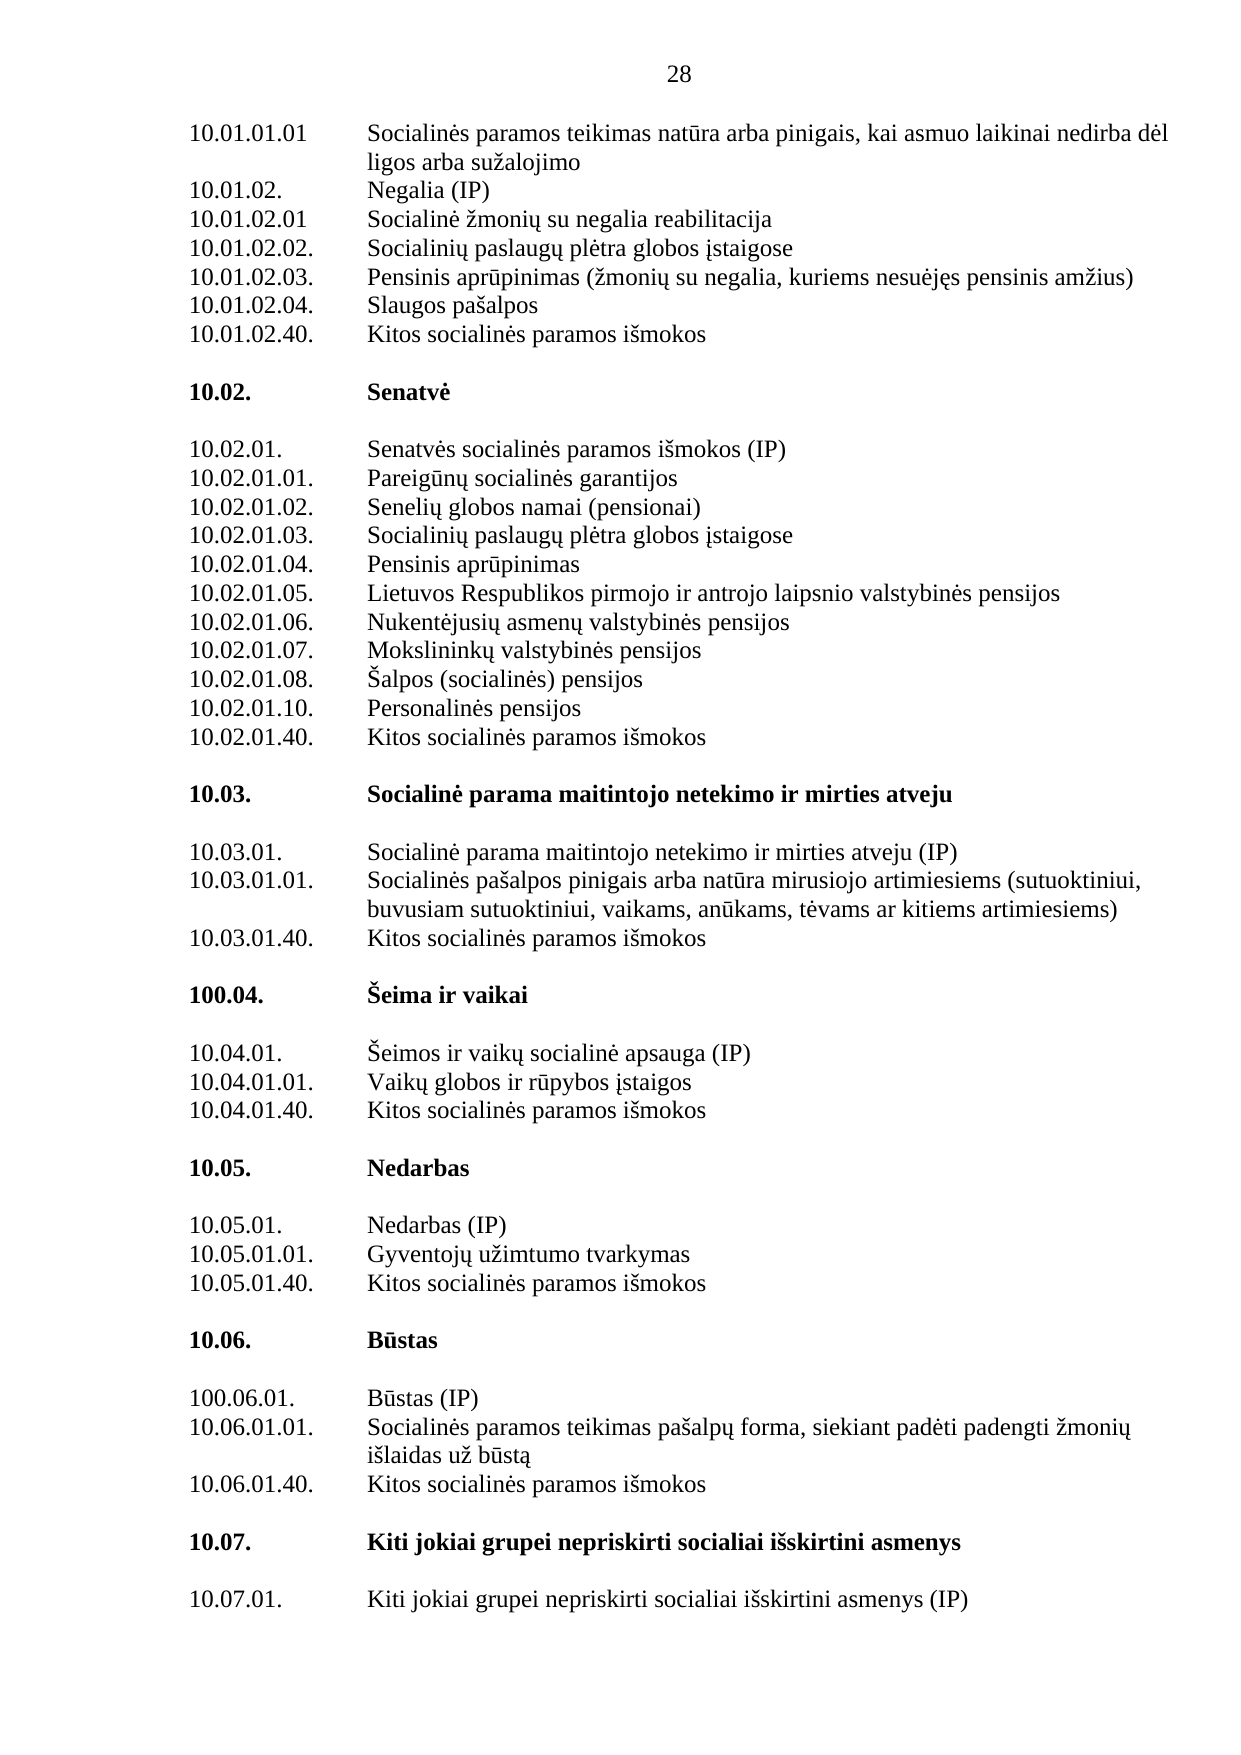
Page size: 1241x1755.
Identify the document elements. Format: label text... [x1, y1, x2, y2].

table_cell [177, 1498, 356, 1527]
table_cell 100.04. [177, 981, 356, 1009]
table_cell Lietuvos Respublikos pirmojo ir antrojo laipsnio valstybinės pensijos [356, 578, 1204, 607]
table_cell [177, 1354, 356, 1383]
table_cell 10.02.01.06. [177, 607, 356, 636]
table_cell Slaugos pašalpos [356, 291, 1204, 319]
table_cell Gyventojų užimtumo tvarkymas [356, 1239, 1204, 1268]
table_cell Mokslininkų valstybinės pensijos [356, 636, 1204, 664]
table_cell 10.01.02.04. [177, 291, 356, 319]
table_cell Nedarbas [356, 1153, 1204, 1182]
table_cell [356, 1354, 1204, 1383]
table_cell 10.01.02. [177, 176, 356, 204]
table_cell 10.02.01.08. [177, 664, 356, 693]
table_cell Socialinė žmonių su negalia reabilitacija [356, 204, 1204, 233]
table_cell [356, 1498, 1204, 1527]
table_cell Senelių globos namai (pensionai) [356, 492, 1204, 521]
table_cell Senatvė [356, 377, 1204, 406]
table_cell 10.03.01.01. [177, 866, 356, 923]
table_cell 100.06.01. [177, 1383, 356, 1412]
table_cell 10.01.02.03. [177, 262, 356, 291]
table_cell [356, 751, 1204, 779]
table_cell Socialinės pašalpos pinigais arba natūra mirusiojo artimiesiems (sutuoktiniui, buvusiam sutuoktiniui, vaikams, anūkams, tėvams ar kitiems artimiesiems) [356, 866, 1204, 923]
table_cell Pareigūnų socialinės garantijos [356, 463, 1204, 492]
table_cell [356, 348, 1204, 377]
table_cell 10.02. [177, 377, 356, 406]
table_cell [177, 1124, 356, 1153]
table_cell 10.03.01. [177, 837, 356, 866]
table_cell 10.02.01.05. [177, 578, 356, 607]
table_cell 10.02.01.03. [177, 521, 356, 549]
table_cell 10.05.01. [177, 1211, 356, 1239]
table_cell 10.05. [177, 1153, 356, 1182]
table_cell [356, 1124, 1204, 1153]
table_cell 10.03. [177, 779, 356, 808]
table_cell 10.06. [177, 1326, 356, 1354]
table_cell 10.01.02.40. [177, 319, 356, 348]
table_cell Šeima ir vaikai [356, 981, 1204, 1009]
table_cell [177, 1297, 356, 1326]
table_cell [356, 1182, 1204, 1211]
table_cell [177, 751, 356, 779]
table_cell [356, 1556, 1204, 1584]
table_cell 10.01.02.02. [177, 233, 356, 262]
table_cell [356, 952, 1204, 981]
table_cell Šalpos (socialinės) pensijos [356, 664, 1204, 693]
table_cell 10.02.01.02. [177, 492, 356, 521]
table_cell 10.04.01.01. [177, 1067, 356, 1096]
table_cell Pensinis aprūpinimas (žmonių su negalia, kuriems nesuėjęs pensinis amžius) [356, 262, 1204, 291]
table_cell Kitos socialinės paramos išmokos [356, 1268, 1204, 1297]
table_cell Kitos socialinės paramos išmokos [356, 319, 1204, 348]
table_cell [356, 808, 1204, 837]
table_cell Būstas (IP) [356, 1383, 1204, 1412]
table_cell Nukentėjusių asmenų valstybinės pensijos [356, 607, 1204, 636]
table_cell 10.02.01.07. [177, 636, 356, 664]
table_cell [356, 406, 1204, 434]
table_cell Socialinė parama maitintojo netekimo ir mirties atveju [356, 779, 1204, 808]
table_cell 10.02.01.10. [177, 693, 356, 722]
table_cell Socialinės paramos teikimas natūra arba pinigais, kai asmuo laikinai nedirba dėl ligos arba sužalojimo [356, 118, 1204, 176]
table_cell Personalinės pensijos [356, 693, 1204, 722]
table_cell Šeimos ir vaikų socialinė apsauga (IP) [356, 1038, 1204, 1067]
table_cell [177, 808, 356, 837]
table_cell 10.02.01.40. [177, 722, 356, 751]
table_cell [177, 406, 356, 434]
table_cell 10.02.01.04. [177, 549, 356, 578]
table_cell Senatvės socialinės paramos išmokos (IP) [356, 434, 1204, 463]
table_cell Socialinių paslaugų plėtra globos įstaigose [356, 233, 1204, 262]
table_cell Socialinės paramos teikimas pašalpų forma, siekiant padėti padengti žmonių išlaidas už būstą [356, 1412, 1204, 1469]
table_cell 10.04.01.40. [177, 1096, 356, 1124]
table_cell Socialinių paslaugų plėtra globos įstaigose [356, 521, 1204, 549]
table_cell Kitos socialinės paramos išmokos [356, 722, 1204, 751]
table_cell Kiti jokiai grupei nepriskirti socialiai išskirtini asmenys [356, 1527, 1204, 1556]
table_cell Nedarbas (IP) [356, 1211, 1204, 1239]
table_cell 10.07. [177, 1527, 356, 1556]
table_cell 10.02.01.01. [177, 463, 356, 492]
table_cell Pensinis aprūpinimas [356, 549, 1204, 578]
table_cell [177, 1009, 356, 1038]
table_cell Kitos socialinės paramos išmokos [356, 1096, 1204, 1124]
table_cell 10.02.01. [177, 434, 356, 463]
table_cell [177, 952, 356, 981]
table_cell [356, 1009, 1204, 1038]
table_cell 10.07.01. [177, 1584, 356, 1613]
table_cell 10.05.01.40. [177, 1268, 356, 1297]
table_cell 10.06.01.40. [177, 1469, 356, 1498]
table_cell Kiti jokiai grupei nepriskirti socialiai išskirtini asmenys (IP) [356, 1584, 1204, 1613]
table_cell 10.04.01. [177, 1038, 356, 1067]
table_cell Vaikų globos ir rūpybos įstaigos [356, 1067, 1204, 1096]
table_cell Socialinė parama maitintojo netekimo ir mirties atveju (IP) [356, 837, 1204, 866]
table_cell 10.05.01.01. [177, 1239, 356, 1268]
table_cell [177, 348, 356, 377]
table_cell Negalia (IP) [356, 176, 1204, 204]
table_cell Kitos socialinės paramos išmokos [356, 923, 1204, 952]
table_cell 10.01.02.01 [177, 204, 356, 233]
table_cell Kitos socialinės paramos išmokos [356, 1469, 1204, 1498]
table_cell 10.01.01.01 [177, 118, 356, 176]
table_cell [177, 1556, 356, 1584]
table_cell Būstas [356, 1326, 1204, 1354]
table_cell [356, 1297, 1204, 1326]
table_cell 10.03.01.40. [177, 923, 356, 952]
table_cell [177, 1182, 356, 1211]
table_cell 10.06.01.01. [177, 1412, 356, 1469]
